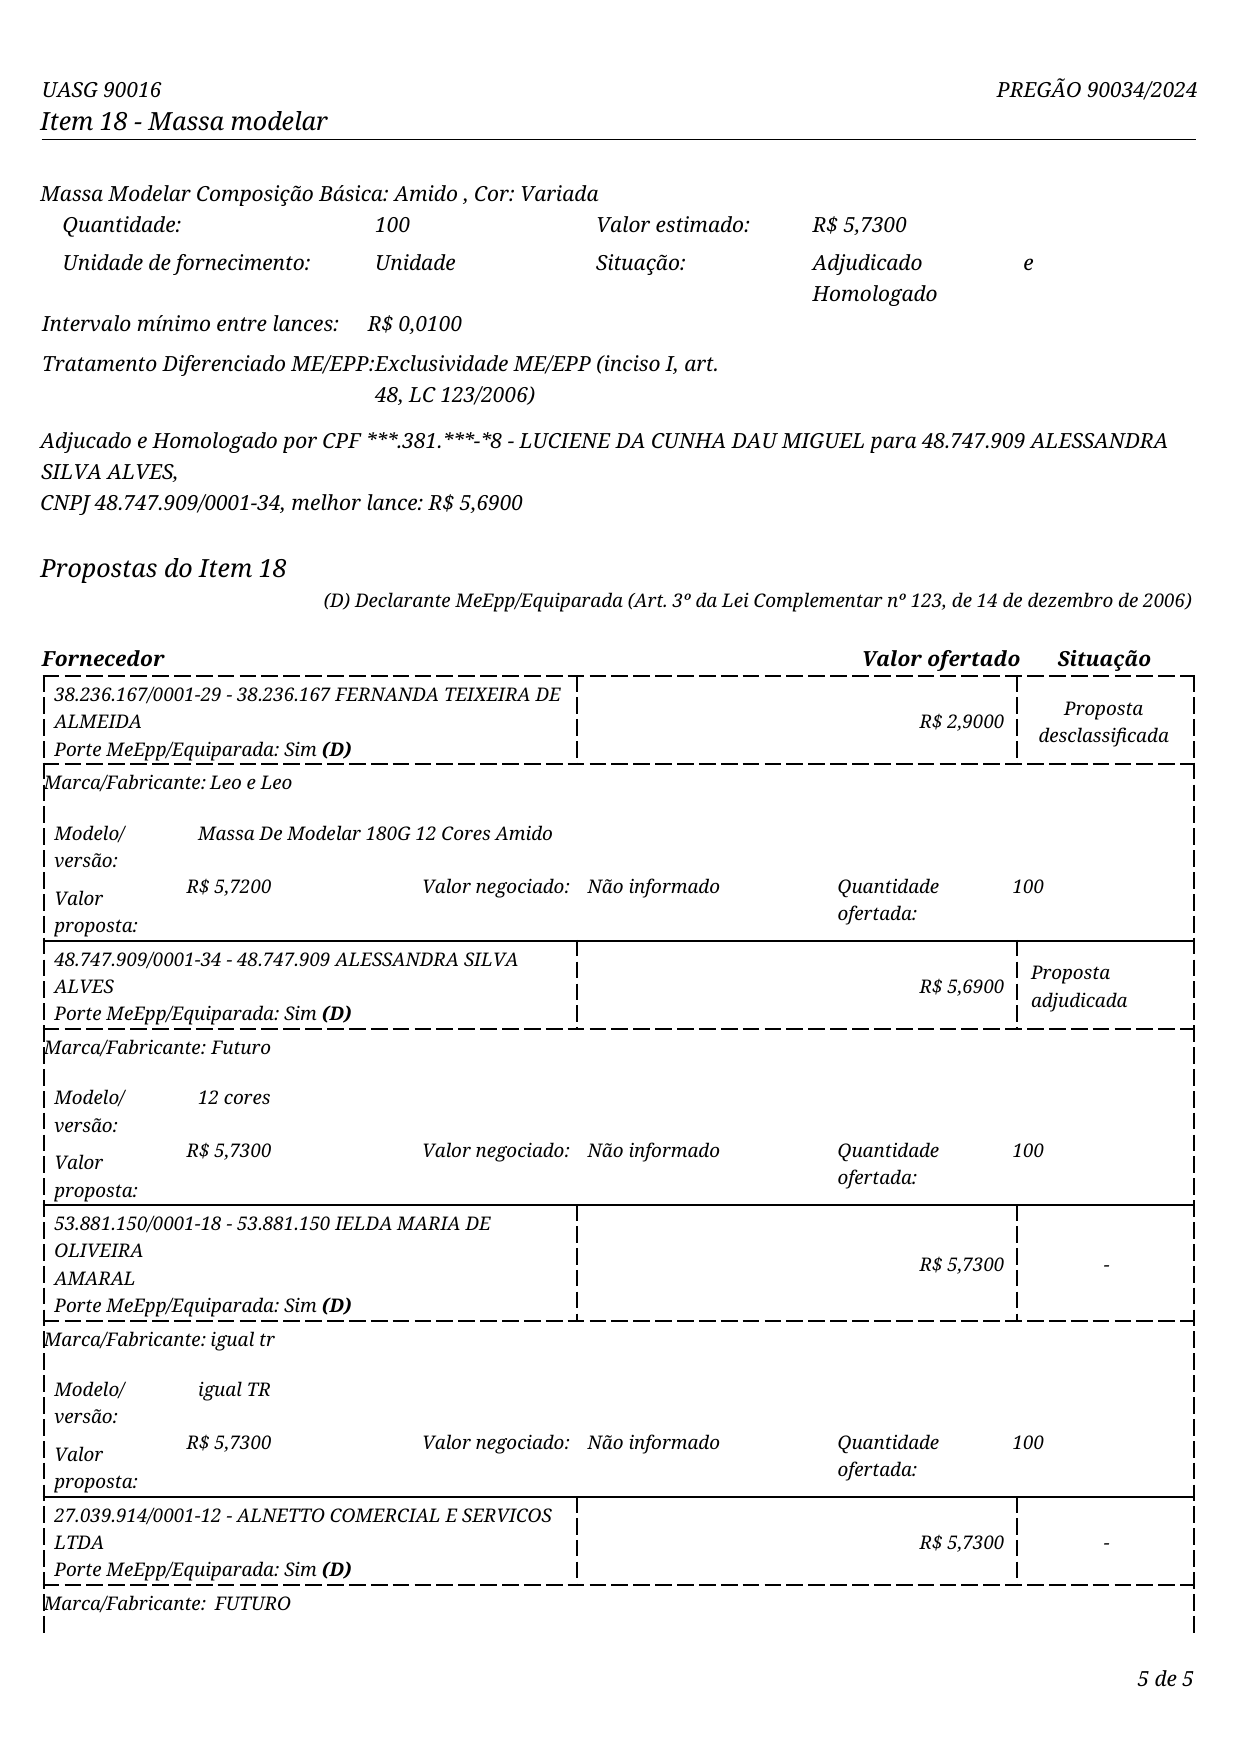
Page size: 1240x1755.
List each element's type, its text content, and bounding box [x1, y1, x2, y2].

table_cell [838, 1028, 1194, 1081]
table_cell Marca/Fabricante: igual tr [44, 1320, 577, 1372]
table_cell [577, 1498, 837, 1584]
text Fornecedor Valor ofertado Situação [42, 644, 1200, 673]
table_cell [577, 1584, 837, 1637]
table_header 100 Unidade [375, 210, 596, 309]
text Tratamento Diferenciado ME/EPP: Exclusividade ME/EPP (inciso I, art. [42, 349, 1200, 377]
table_cell Não informado [577, 867, 837, 940]
table_cell Massa De Modelar 180G 12 Cores Amido [186, 816, 577, 867]
table_cell R$ 5,7300 [838, 1498, 1017, 1584]
table_cell 12 cores [186, 1081, 577, 1131]
text Item 18 - Massa modelar [40, 103, 1200, 137]
table_cell - [1017, 1206, 1194, 1319]
table_cell Quantidade ofertada: [838, 1131, 1002, 1204]
table_cell [838, 763, 1194, 816]
table_cell 100 [1002, 1423, 1194, 1496]
table_cell Quantidade ofertada: [838, 867, 1002, 940]
table_header Proposta desclassificada [1017, 675, 1194, 763]
table_cell Proposta adjudicada [1017, 942, 1194, 1028]
table_cell Marca/Fabricante: FUTURO [44, 1584, 577, 1637]
table_cell [838, 1584, 1194, 1637]
table_cell Modelo/versão: Valor proposta: [44, 816, 186, 940]
table_cell Modelo/versão: Valor proposta: [44, 1372, 186, 1496]
text Propostas do Item 18 [40, 551, 1200, 585]
table_cell igual TR [186, 1372, 577, 1423]
table_cell Marca/Fabricante: Leo e Leo [44, 763, 577, 816]
table_cell [577, 1081, 837, 1131]
text (D) Declarante MeEpp/Equiparada (Art. 3º da Lei Complementar nº 123, de 14 de dezembro de 2006) [42, 587, 1194, 613]
table_cell Modelo/versão: Valor proposta: [44, 1081, 186, 1204]
text Massa Modelar Composição Básica: Amido , Cor: Variada [40, 179, 1200, 207]
table_cell Não informado [577, 1423, 837, 1496]
text Adjucado e Homologado por CPF ***.381.***-*8 - LUCIENE DA CUNHA DAU MIGUEL para 48.747.909 ALESSANDRA SILVA ALVES, [40, 426, 1200, 486]
table_cell [838, 1372, 1194, 1423]
table_cell - [1017, 1498, 1194, 1584]
table_header R$ 5,7300 Adjudicado e Homologado [813, 210, 1036, 309]
table_cell [838, 1081, 1194, 1131]
table_cell 100 [1002, 867, 1194, 940]
table_cell [577, 1372, 837, 1423]
table_cell 27.039.914/0001-12 - ALNETTO COMERCIAL E SERVICOS LTDA Porte MeEpp/Equiparada: Sim (D) [44, 1498, 577, 1584]
table_cell Marca/Fabricante: Futuro [44, 1028, 577, 1081]
table_header R$ 2,9000 [838, 675, 1017, 763]
table_cell [838, 816, 1194, 867]
table_header Valor estimado: Situação: [596, 210, 812, 309]
text 48, LC 123/2006) [375, 380, 1200, 409]
text Intervalo mínimo entre lances: R$ 0,0100 [42, 309, 1200, 338]
table_cell R$ 5,7200 Valor negociado: [186, 867, 577, 940]
table_cell [838, 1320, 1194, 1372]
table_cell [577, 942, 837, 1028]
text CNPJ 48.747.909/0001-34, melhor lance: R$ 5,6900 [40, 488, 1200, 517]
table_cell R$ 5,7300 Valor negociado: [186, 1131, 577, 1204]
table_cell R$ 5,6900 [838, 942, 1017, 1028]
table_cell [577, 1028, 837, 1081]
table_header Quantidade: Unidade de fornecimento: [63, 210, 375, 309]
table_header 38.236.167/0001-29 - 38.236.167 FERNANDA TEIXEIRA DE ALMEIDA Porte MeEpp/Equiparada: Sim (D) [44, 675, 577, 763]
table_cell 53.881.150/0001-18 - 53.881.150 IELDA MARIA DE OLIVEIRA AMARAL Porte MeEpp/Equiparada: Sim (D) [44, 1206, 577, 1319]
table_header [577, 675, 837, 763]
table_cell R$ 5,7300 Valor negociado: [186, 1423, 577, 1496]
table_cell [577, 763, 837, 816]
table_cell Não informado [577, 1131, 837, 1204]
table_cell Quantidade ofertada: [838, 1423, 1002, 1496]
table_cell [577, 816, 837, 867]
table_cell 48.747.909/0001-34 - 48.747.909 ALESSANDRA SILVA ALVES Porte MeEpp/Equiparada: Sim (D) [44, 942, 577, 1028]
table_cell 100 [1002, 1131, 1194, 1204]
table_cell [577, 1320, 837, 1372]
table_cell R$ 5,7300 [838, 1206, 1017, 1319]
table_cell [577, 1206, 837, 1319]
